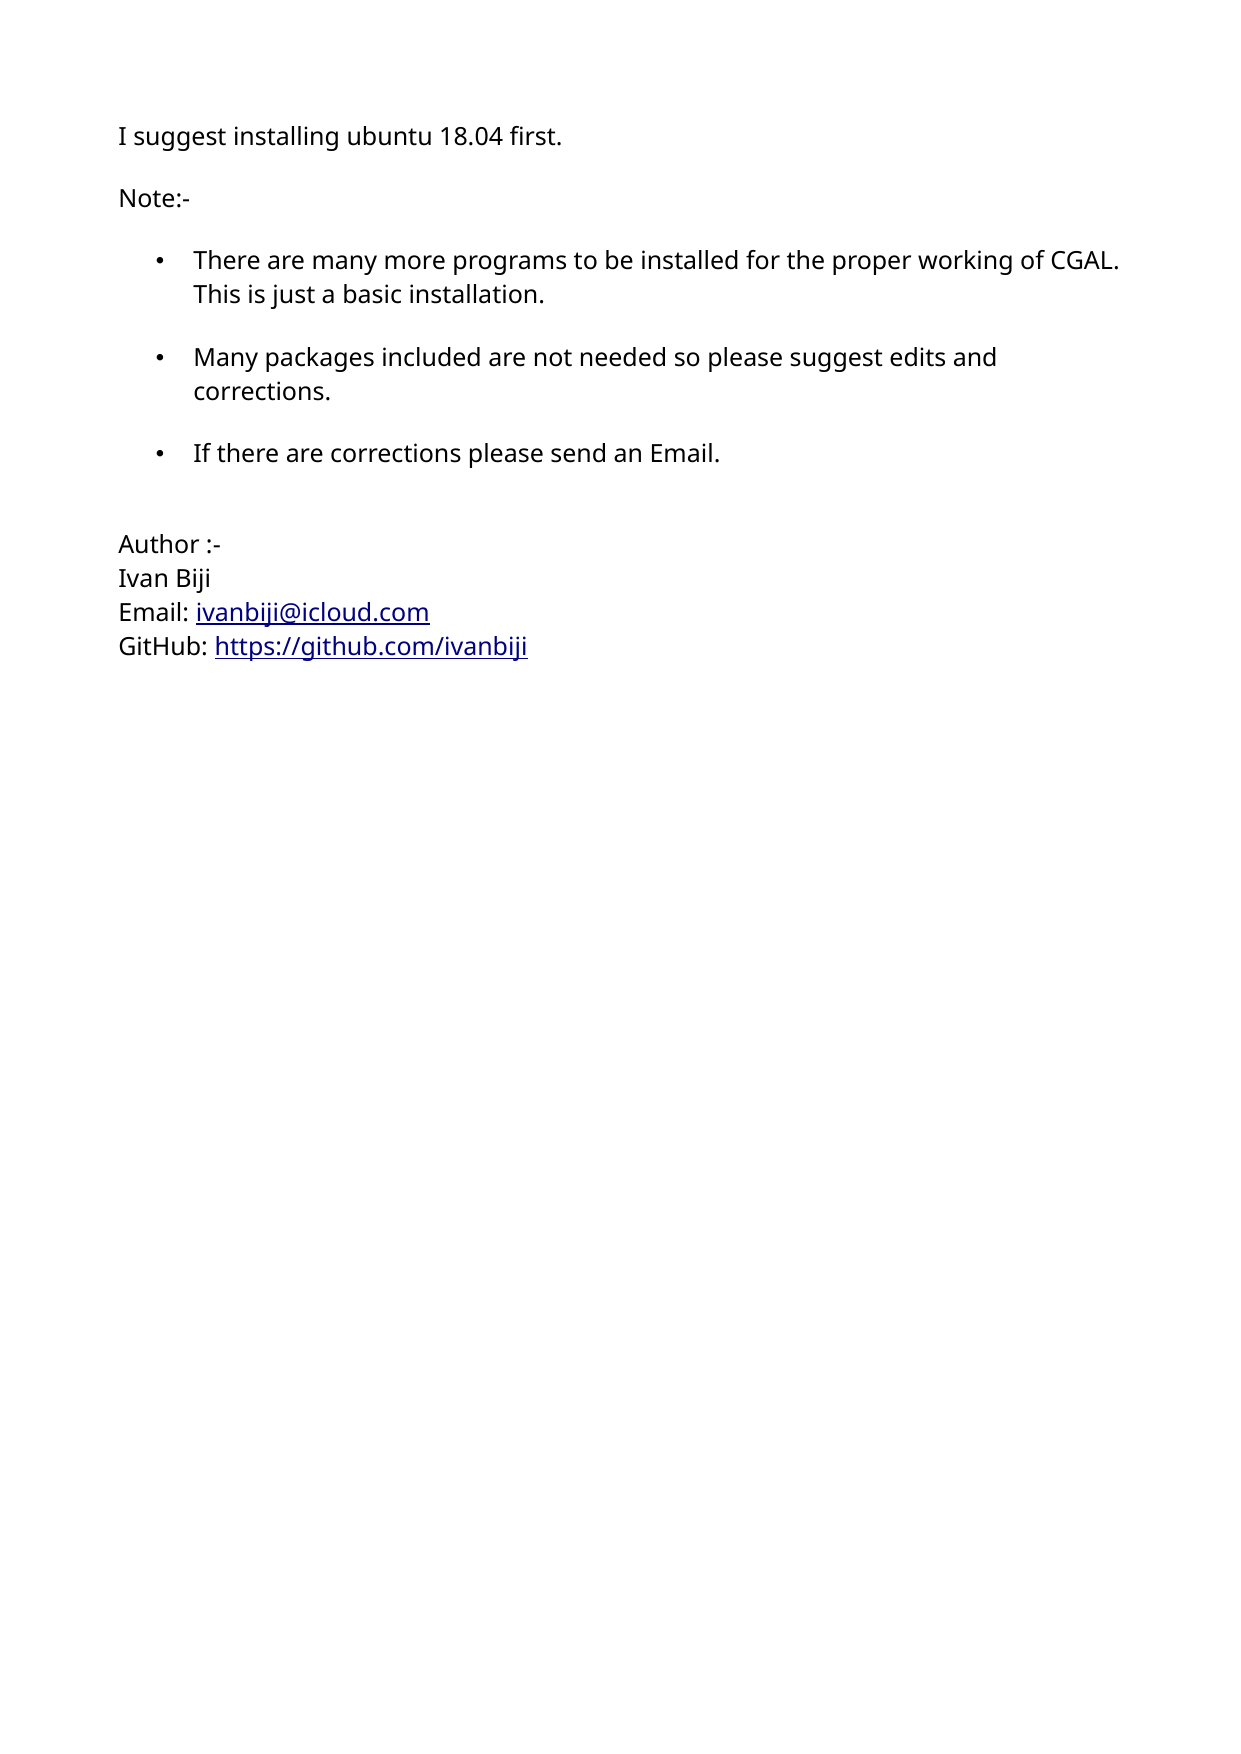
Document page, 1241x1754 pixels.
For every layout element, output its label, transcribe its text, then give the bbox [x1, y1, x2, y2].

text I suggest installing ubuntu 18.04 first. [118, 118, 1122, 152]
text Ivan Biji [118, 561, 1122, 595]
text Author :- [118, 527, 1122, 561]
list Many packages included are not needed so please suggest edits and corrections. [156, 339, 1122, 407]
list If there are corrections please send an Email. [156, 436, 1122, 470]
text Email: ivanbiji@icloud.com [118, 595, 1122, 629]
text GitHub: https://github.com/ivanbiji [118, 629, 1122, 663]
text Note:- [118, 181, 1122, 214]
list There are many more programs to be installed for the proper working of CGAL. This is just a basic installation. [156, 243, 1122, 311]
